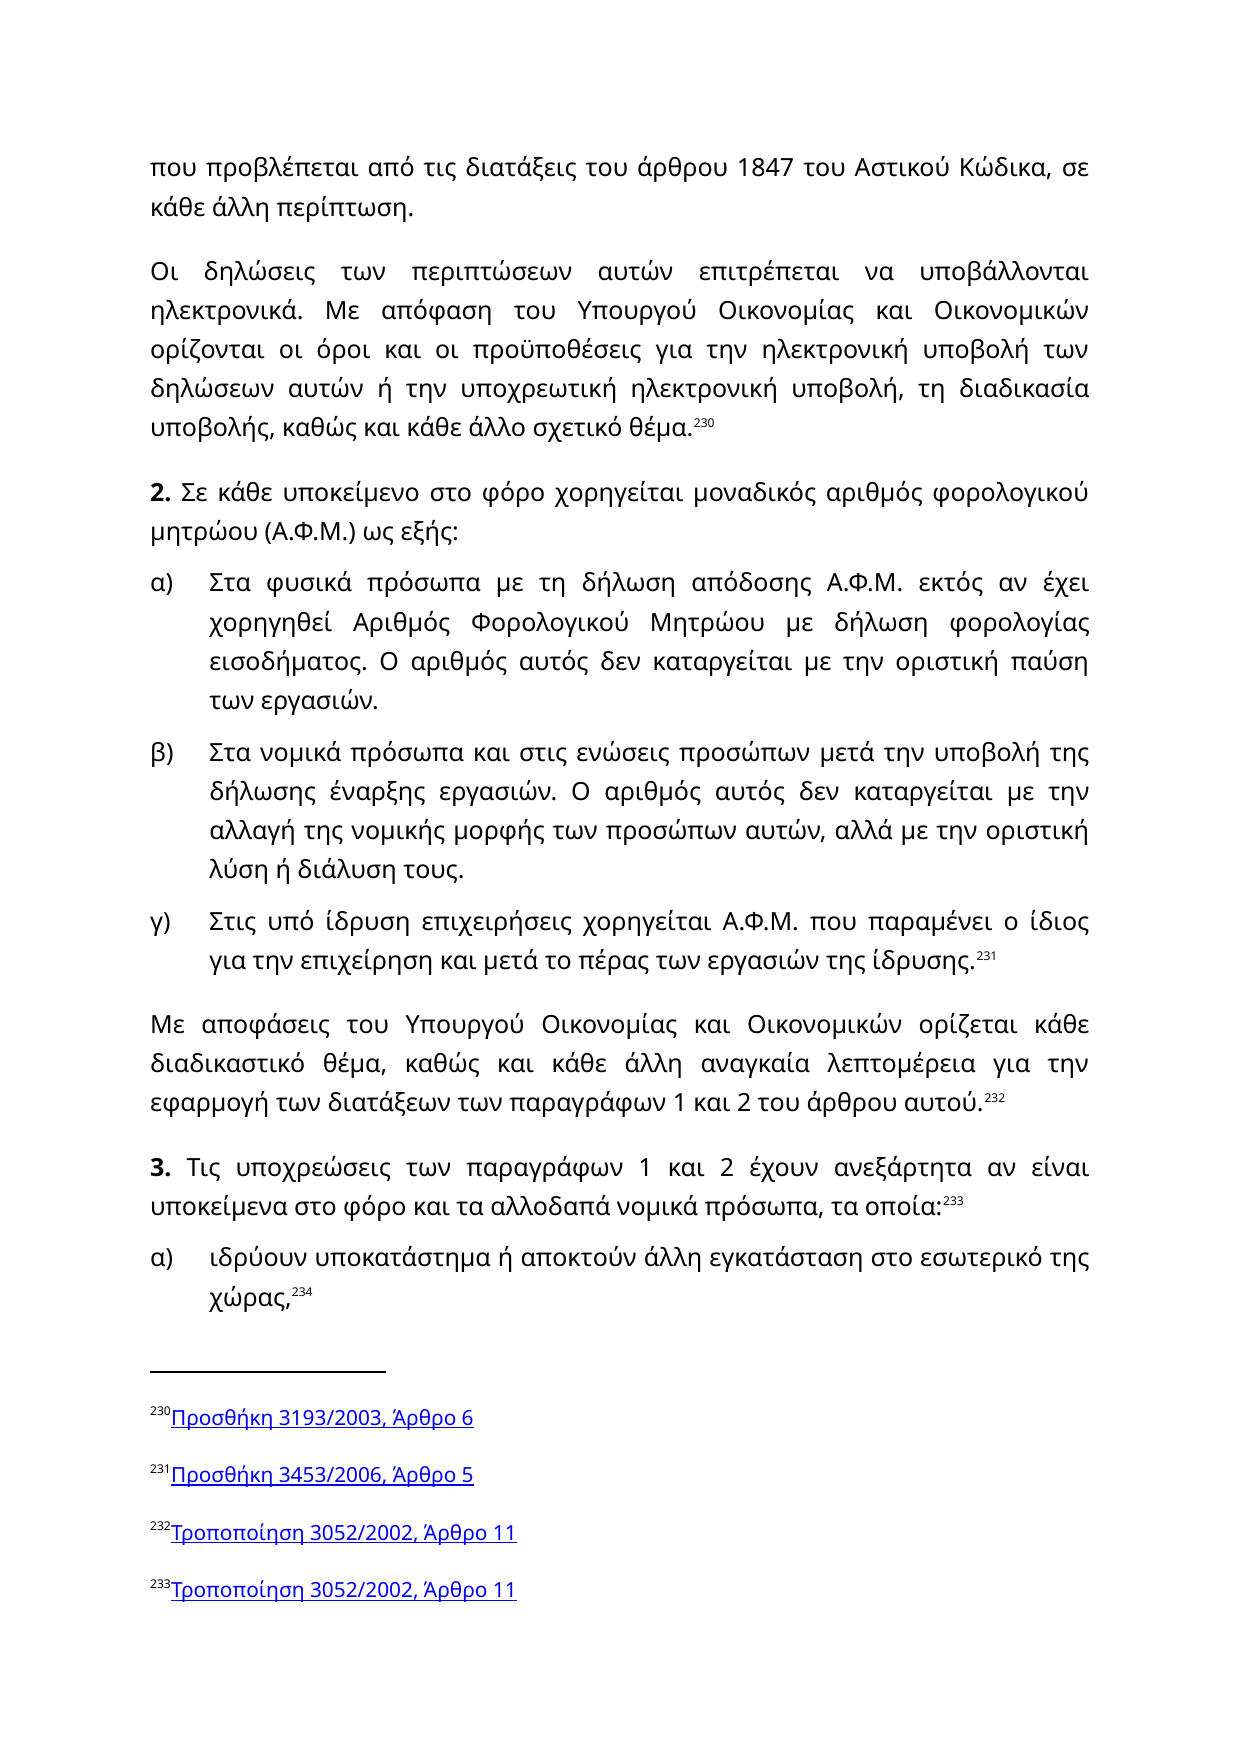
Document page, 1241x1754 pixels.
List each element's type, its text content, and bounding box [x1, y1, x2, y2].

text Προσθήκη 3453/2006, Άρθρο 5 [150, 1460, 1090, 1489]
text Οι δηλώσεις των περιπτώσεων αυτών επιτρέπεται να υποβάλλονται ηλεκτρονικά. Με απόφαση του Υπουργού Οικονομίας και Οικονομικών ορίζονται οι όροι και οι προϋποθέσεις για την ηλεκτρονική υποβολή των δηλώσεων αυτών ή την υποχρεωτική ηλεκτρονική υποβολή, τη διαδικασία υποβολής, καθώς και κάθε άλλο σχετικό θέμα. [150, 253, 1090, 444]
text 3. Τις υποχρεώσεις των παραγράφων 1 και 2 έχουν ανεξάρτητα αν είναι υποκείμενα στο φόρο και τα αλλοδαπά νομικά πρόσωπα, τα οποία: [150, 1149, 1090, 1222]
list α) ιδρύουν υποκατάστημα ή αποκτούν άλλη εγκατάσταση στο εσωτερικό της χώρας, [150, 1240, 1090, 1313]
text Τροποποίηση 3052/2002, Άρθρο 11 [150, 1576, 1090, 1604]
list β) Στα νομικά πρόσωπα και στις ενώσεις προσώπων μετά την υποβολή της δήλωσης έναρξης εργασιών. Ο αριθμός αυτός δεν καταργείται με την αλλαγή της νομικής μορφής των προσώπων αυτών, αλλά με την οριστική λύση ή διάλυση τους. [150, 734, 1090, 886]
list α) Στα φυσικά πρόσωπα με τη δήλωση απόδοσης Α.Φ.Μ. εκτός αν έχει χορηγηθεί Αριθμός Φορολογικού Μητρώου με δήλωση φορολογίας εισοδήματος. Ο αριθμός αυτός δεν καταργείται με την οριστική παύση των εργασιών. [150, 565, 1090, 717]
text Προσθήκη 3193/2003, Άρθρο 6 [150, 1403, 1090, 1431]
list γ) Στις υπό ίδρυση επιχειρήσεις χορηγείται Α.Φ.Μ. που παραμένει ο ίδιος για την επιχείρηση και μετά το πέρας των εργασιών της ίδρυσης. [150, 903, 1090, 977]
text Με αποφάσεις του Υπουργού Οικονομίας και Οικονομικών ορίζεται κάθε διαδικαστικό θέμα, καθώς και κάθε άλλη αναγκαία λεπτομέρεια για την εφαρμογή των διατάξεων των παραγράφων 1 και 2 του άρθρου αυτού. [150, 1007, 1090, 1119]
text που προβλέπεται από τις διατάξεις του άρθρου 1847 του Αστικού Κώδικα, σε κάθε άλλη περίπτωση. [150, 150, 1090, 223]
text Τροποποίηση 3052/2002, Άρθρο 11 [150, 1518, 1090, 1546]
text 2. Σε κάθε υποκείμενο στο φόρο χορηγείται μοναδικός αριθμός φορολογικού μητρώου (Α.Φ.Μ.) ως εξής: [150, 474, 1090, 547]
